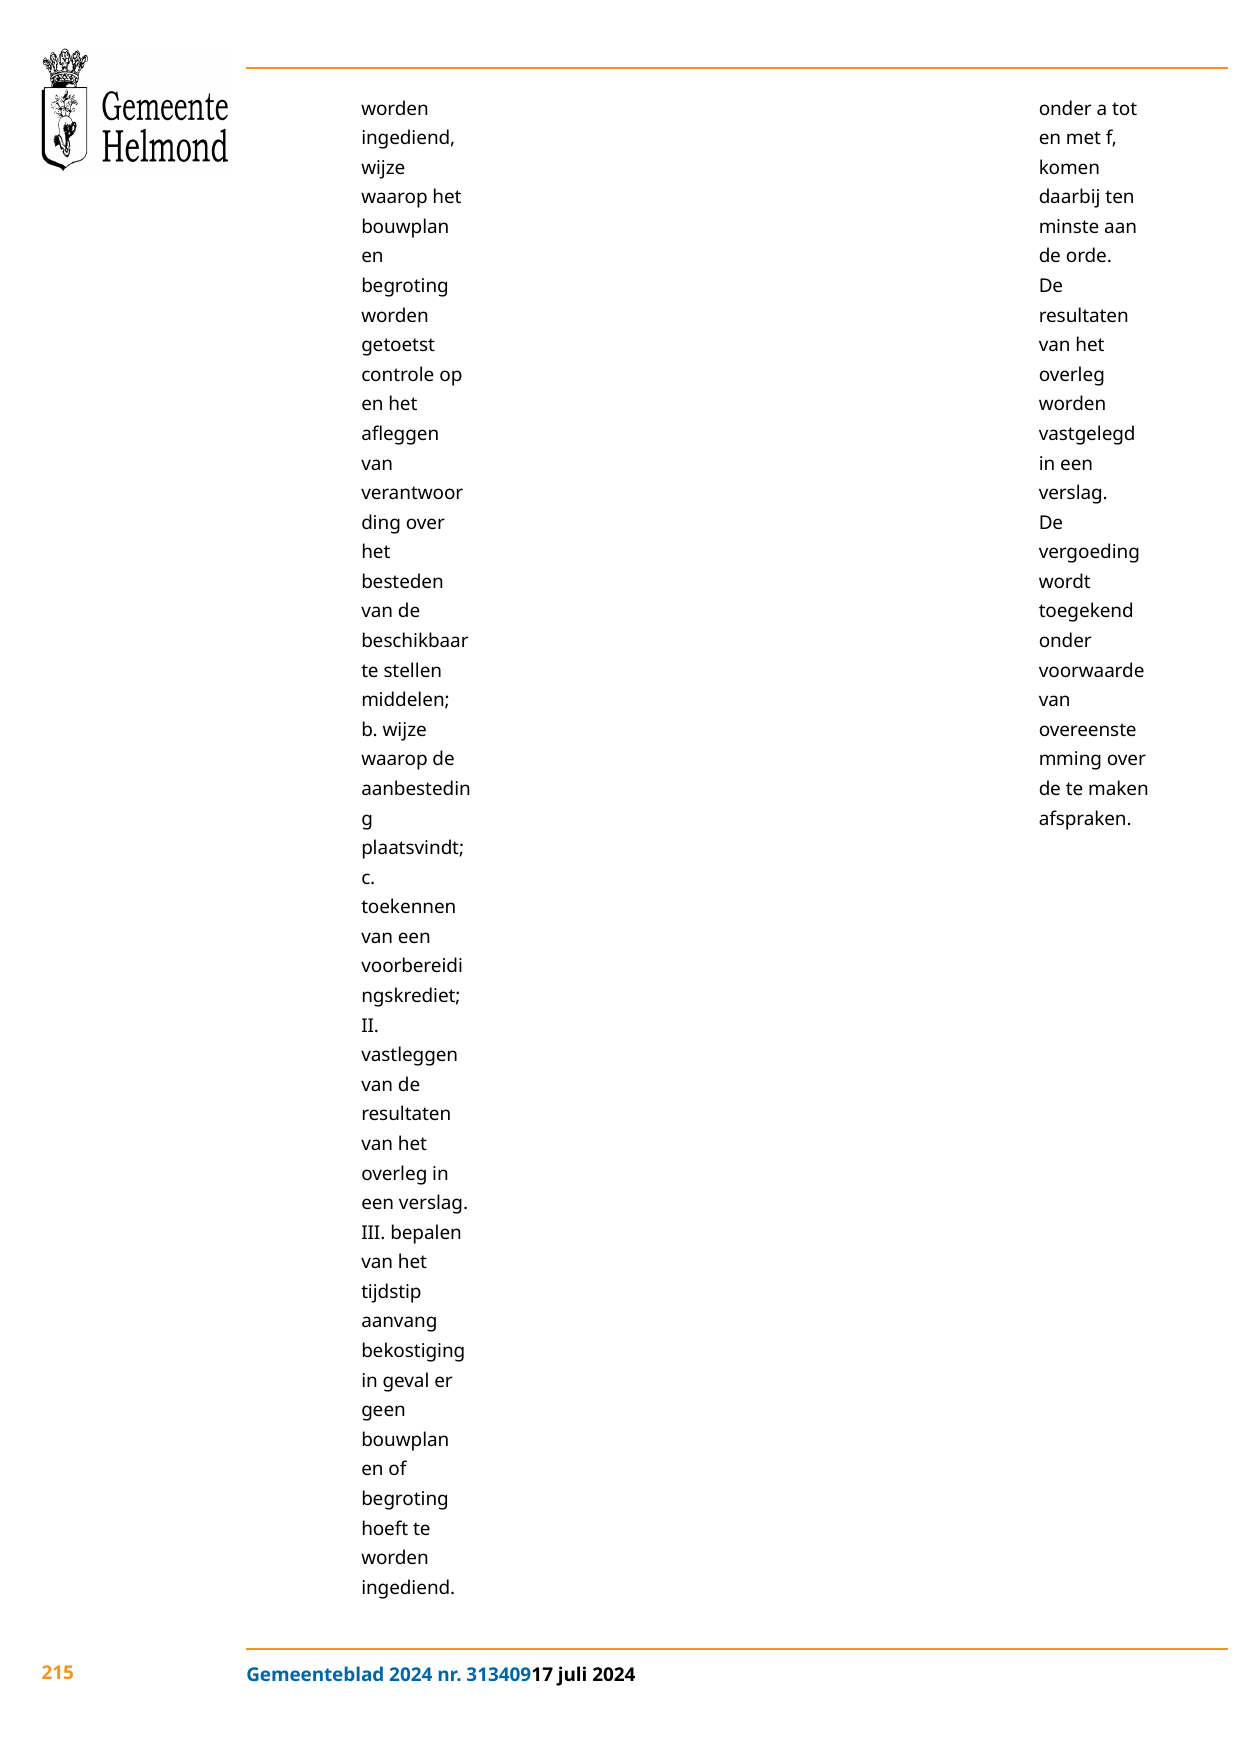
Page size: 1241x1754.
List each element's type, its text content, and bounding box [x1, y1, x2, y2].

table_cell [700, 95, 813, 1600]
table_cell [248, 95, 361, 1600]
table_cell [587, 95, 700, 1600]
table_cell onder a tot en met f, komen daarbij ten minste aan de orde. De resultaten van het overleg worden vastgelegd in een verslag. De vergoeding wordt toegekend onder voorwaarde van overeenstemming over de te maken afspraken. [1039, 95, 1152, 1600]
table_cell [813, 95, 926, 1600]
table_cell worden ingediend, wijze waarop het bouwplan en begroting worden getoetst controle op en het afleggen van verantwoording over het besteden van de beschikbaar te stellen middelen; b. wijze waarop de aanbesteding plaatsvindt; c. toekennen van een voorbereidingskrediet; II. vastleggen van de resultaten van het overleg in een verslag. III. bepalen van het tijdstip aanvang bekostiging in geval er geen bouwplan en of begroting hoeft te worden ingediend. [361, 95, 474, 1600]
table_cell [926, 95, 1038, 1600]
picture [41, 47, 231, 172]
table_cell [474, 95, 587, 1600]
